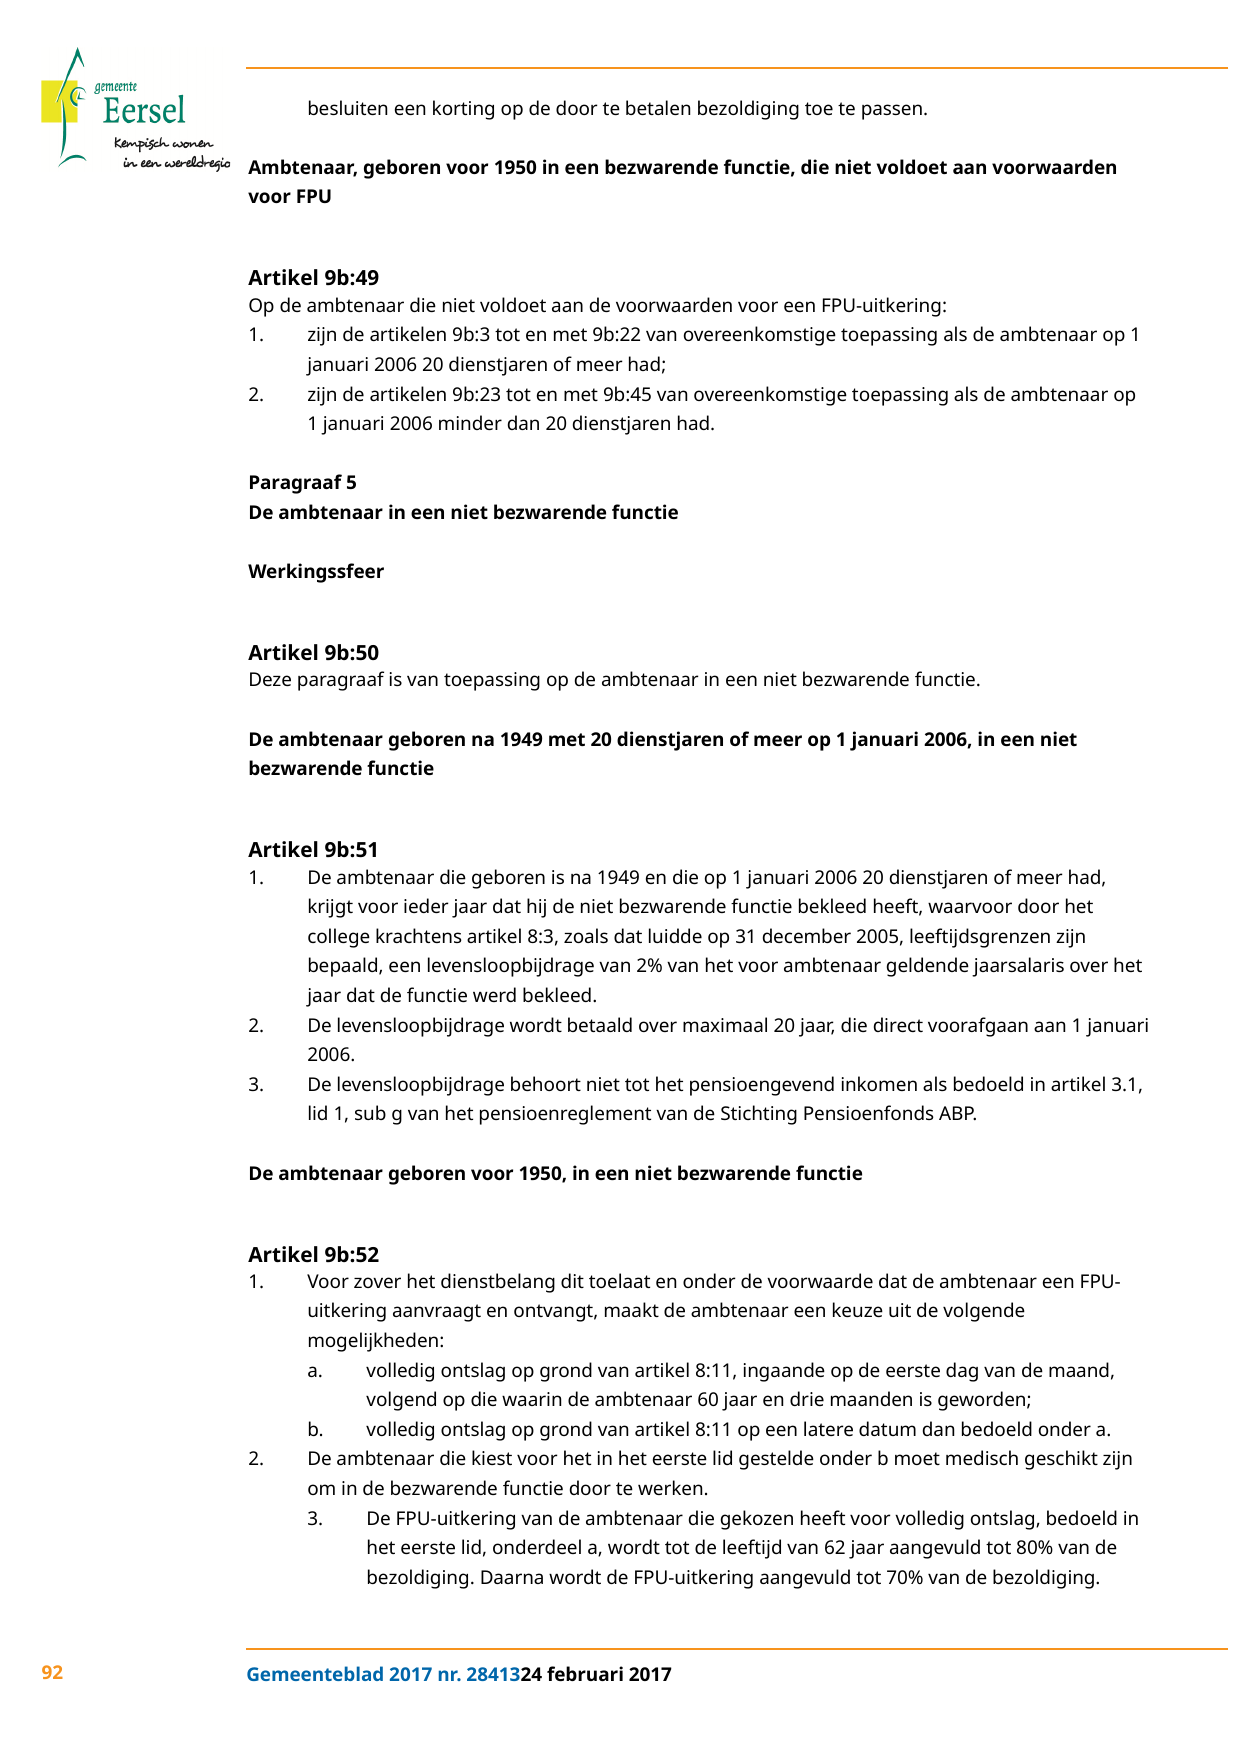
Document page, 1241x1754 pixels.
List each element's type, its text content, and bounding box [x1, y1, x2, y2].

list zijn de artikelen 9b:23 tot en met 9b:45 van overeenkomstige toepassing als de ambtenaar op 1 januari 2006 minder dan 20 dienstjaren had. [248, 381, 1152, 436]
list Voor zover het dienstbelang dit toelaat en onder de voorwaarde dat de ambtenaar een FPU-uitkering aanvraagt en ontvangt, maakt de ambtenaar een keuze uit de volgende mogelijkheden: [248, 1268, 1152, 1353]
text De ambtenaar geboren na 1949 met 20 dienstjaren of meer op 1 januari 2006, in een niet bezwarende functie [248, 726, 1152, 781]
text Op de ambtenaar die niet voldoet aan de voorwaarden voor een FPU-uitkering: [248, 292, 1152, 318]
list besluiten een korting op de door te betalen bezoldiging toe te passen. [248, 95, 1152, 121]
list De levensloopbijdrage behoort niet tot het pensioengevend inkomen als bedoeld in artikel 3.1, lid 1, sub g van het pensioenreglement van de Stichting Pensioenfonds ABP. [248, 1071, 1152, 1126]
text De ambtenaar geboren voor 1950, in een niet bezwarende functie [248, 1160, 1152, 1185]
list zijn de artikelen 9b:3 tot en met 9b:22 van overeenkomstige toepassing als de ambtenaar op 1 januari 2006 20 dienstjaren of meer had; [248, 322, 1152, 377]
text Deze paragraaf is van toepassing op de ambtenaar in een niet bezwarende functie. [248, 667, 1152, 692]
list De FPU-uitkering van de ambtenaar die gekozen heeft voor volledig ontslag, bedoeld in het eerste lid, onderdeel a, wordt tot de leeftijd van 62 jaar aangevuld tot 80% van de bezoldiging. Daarna wordt de FPU-uitkering aangevuld tot 70% van de bezoldiging. [307, 1505, 1152, 1590]
picture [41, 47, 231, 172]
list De ambtenaar die kiest voor het in het eerste lid gestelde onder b moet medisch geschikt zijn om in de bezwarende functie door te werken. [248, 1446, 1152, 1501]
text Artikel 9b:52 [248, 1240, 1152, 1268]
text Ambtenaar, geboren voor 1950 in een bezwarende functie, die niet voldoet aan voorwaarden voor FPU [248, 154, 1152, 209]
list De levensloopbijdrage wordt betaald over maximaal 20 jaar, die direct voorafgaan aan 1 januari 2006. [248, 1012, 1152, 1067]
text Artikel 9b:50 [248, 638, 1152, 667]
text Werkingssfeer [248, 558, 1152, 584]
text Paragraaf 5 [248, 469, 1152, 495]
list volledig ontslag op grond van artikel 8:11, ingaande op de eerste dag van de maand, volgend op die waarin de ambtenaar 60 jaar en drie maanden is geworden; [307, 1357, 1152, 1412]
list volledig ontslag op grond van artikel 8:11 op een latere datum dan bedoeld onder a. [307, 1416, 1152, 1442]
text Artikel 9b:49 [248, 263, 1152, 292]
text De ambtenaar in een niet bezwarende functie [248, 499, 1152, 525]
list De ambtenaar die geboren is na 1949 en die op 1 januari 2006 20 dienstjaren of meer had, krijgt voor ieder jaar dat hij de niet bezwarende functie bekleed heeft, waarvoor door het college krachtens artikel 8:3, zoals dat luidde op 31 december 2005, leeftijdsgrenzen zijn bepaald, een levensloopbijdrage van 2% van het voor ambtenaar geldende jaarsalaris over het jaar dat de functie werd bekleed. [248, 864, 1152, 1008]
text Artikel 9b:51 [248, 835, 1152, 864]
